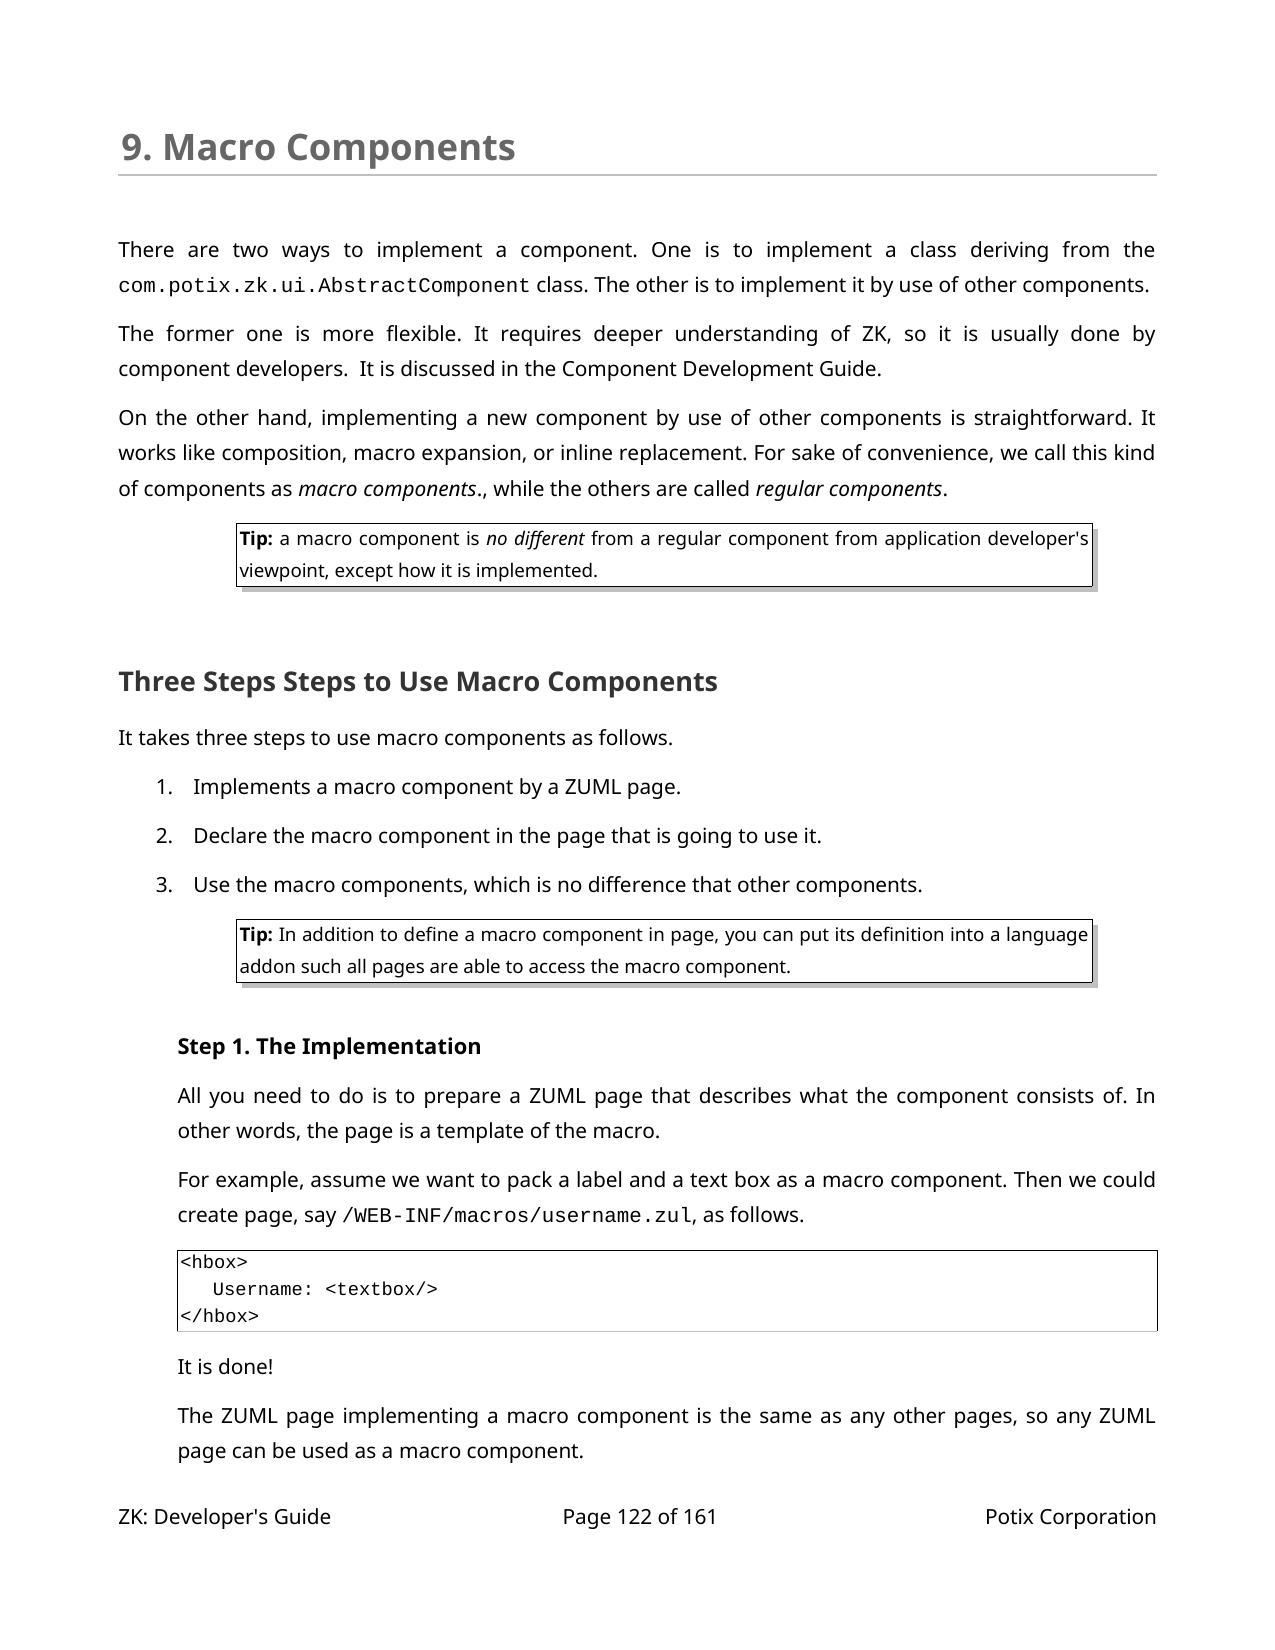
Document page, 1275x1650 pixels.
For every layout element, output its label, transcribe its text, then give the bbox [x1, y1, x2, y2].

text The ZUML page implementing a macro component is the same as any other pages, so any ZUML page can be used as a macro component. [177, 1401, 1157, 1464]
list Implements a macro component by a ZUML page. [156, 772, 1157, 800]
list Declare the macro component in the page that is going to use it. [156, 821, 1157, 849]
list Use the macro components, which is no difference that other components. [156, 870, 1157, 898]
text Tip: a macro component is no different from a regular component from application developer's viewpoint, except how it is implemented. [237, 524, 1092, 586]
text <hbox> [178, 1251, 1157, 1274]
subtitle 9. Macro Components [118, 118, 1157, 174]
text It is done! [177, 1352, 1157, 1380]
text For example, assume we want to pack a label and a text box as a macro component. Then we could create page, say /WEB-INF/macros/username.zul, as follows. [177, 1165, 1157, 1229]
subtitle Three Steps Steps to Use Macro Components [118, 663, 1157, 699]
text </hbox> [178, 1304, 1157, 1331]
subtitle Step 1. The Implementation [177, 1031, 1157, 1061]
text It takes three steps to use macro components as follows. [118, 723, 1157, 751]
text Username: <textbox/> [178, 1277, 1157, 1301]
text The former one is more flexible. It requires deeper understanding of ZK, so it is usually done by component developers. It is discussed in the Component Development Guide. [118, 319, 1157, 383]
text On the other hand, implementing a new component by use of other components is straightforward. It works like composition, macro expansion, or inline replacement. For sake of convenience, we call this kind of components as macro components., while the others are called regular components. [118, 403, 1157, 502]
text Tip: In addition to define a macro component in page, you can put its definition into a language addon such all pages are able to access the macro component. [237, 920, 1092, 982]
text There are two ways to implement a component. One is to implement a class deriving from the com.potix.zk.ui.AbstractComponent class. The other is to implement it by use of other components. [118, 235, 1157, 299]
text All you need to do is to prepare a ZUML page that describes what the component consists of. In other words, the page is a template of the macro. [177, 1081, 1157, 1144]
